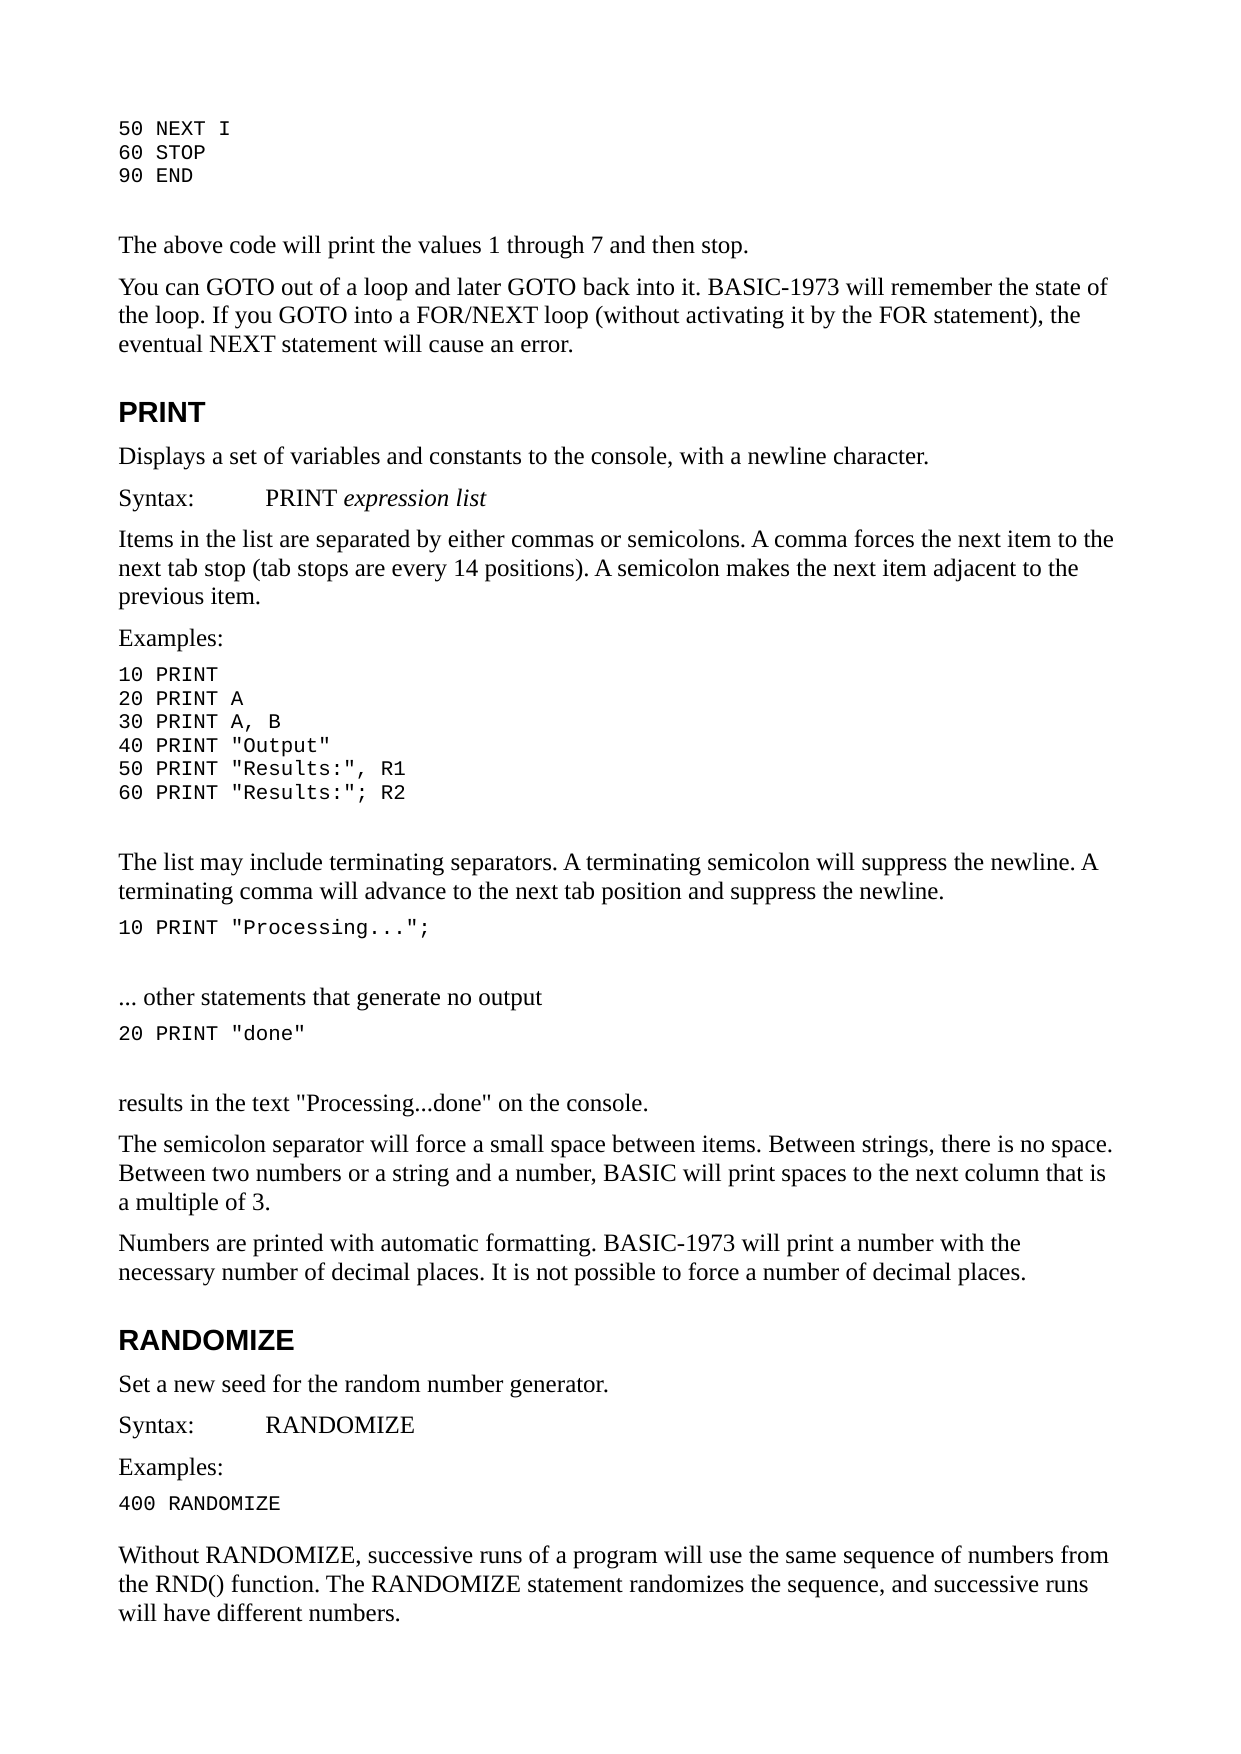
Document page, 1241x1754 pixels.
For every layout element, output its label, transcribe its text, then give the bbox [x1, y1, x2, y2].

text Syntax: PRINT expression list [118, 483, 1122, 511]
text 20 PRINT "done" [118, 1023, 1122, 1047]
text 10 PRINT "Processing..."; [118, 917, 1122, 941]
text 20 PRINT A [118, 687, 1122, 711]
text 60 STOP [118, 142, 1122, 165]
text 50 PRINT "Results:", R1 [118, 758, 1122, 782]
text ... other statements that generate no output [118, 982, 1122, 1011]
text Examples: [118, 623, 1122, 651]
text results in the text "Processing...done" on the console. [118, 1088, 1122, 1117]
text Set a new seed for the random number generator. [118, 1369, 1122, 1398]
text You can GOTO out of a loop and later GOTO back into it. BASIC-1973 will remember the state of the loop. If you GOTO into a FOR/NEXT loop (without activating it by the FOR statement), the eventual NEXT statement will cause an error. [118, 272, 1122, 358]
text 30 PRINT A, B [118, 711, 1122, 735]
text 50 NEXT I [118, 118, 1122, 142]
subtitle PRINT [118, 395, 1122, 429]
text The list may include terminating separators. A terminating semicolon will suppress the newline. A terminating comma will advance to the next tab position and suppress the newline. [118, 847, 1122, 904]
text The semicolon separator will force a small space between items. Between strings, there is no space. Between two numbers or a string and a number, BASIC will print spaces to the next column that is a multiple of 3. [118, 1129, 1122, 1216]
text 40 PRINT "Output" [118, 735, 1122, 758]
text Displays a set of variables and constants to the console, with a newline character. [118, 441, 1122, 470]
text Numbers are printed with automatic formatting. BASIC-1973 will print a number with the necessary number of decimal places. It is not possible to force a number of decimal places. [118, 1228, 1122, 1286]
text 90 END [118, 165, 1122, 189]
text The above code will print the values 1 through 7 and then stop. [118, 230, 1122, 259]
text 60 PRINT "Results:"; R2 [118, 782, 1122, 806]
subtitle RANDOMIZE [118, 1323, 1122, 1357]
text Without RANDOMIZE, successive runs of a program will use the same sequence of numbers from the RND() function. The RANDOMIZE statement randomizes the sequence, and successive runs will have different numbers. [118, 1540, 1122, 1626]
text 10 PRINT [118, 664, 1122, 687]
text Examples: [118, 1452, 1122, 1480]
text Syntax: RANDOMIZE [118, 1410, 1122, 1439]
text 400 RANDOMIZE [118, 1493, 1122, 1516]
text Items in the list are separated by either commas or semicolons. A comma forces the next item to the next tab stop (tab stops are every 14 positions). A semicolon makes the next item adjacent to the previous item. [118, 524, 1122, 610]
